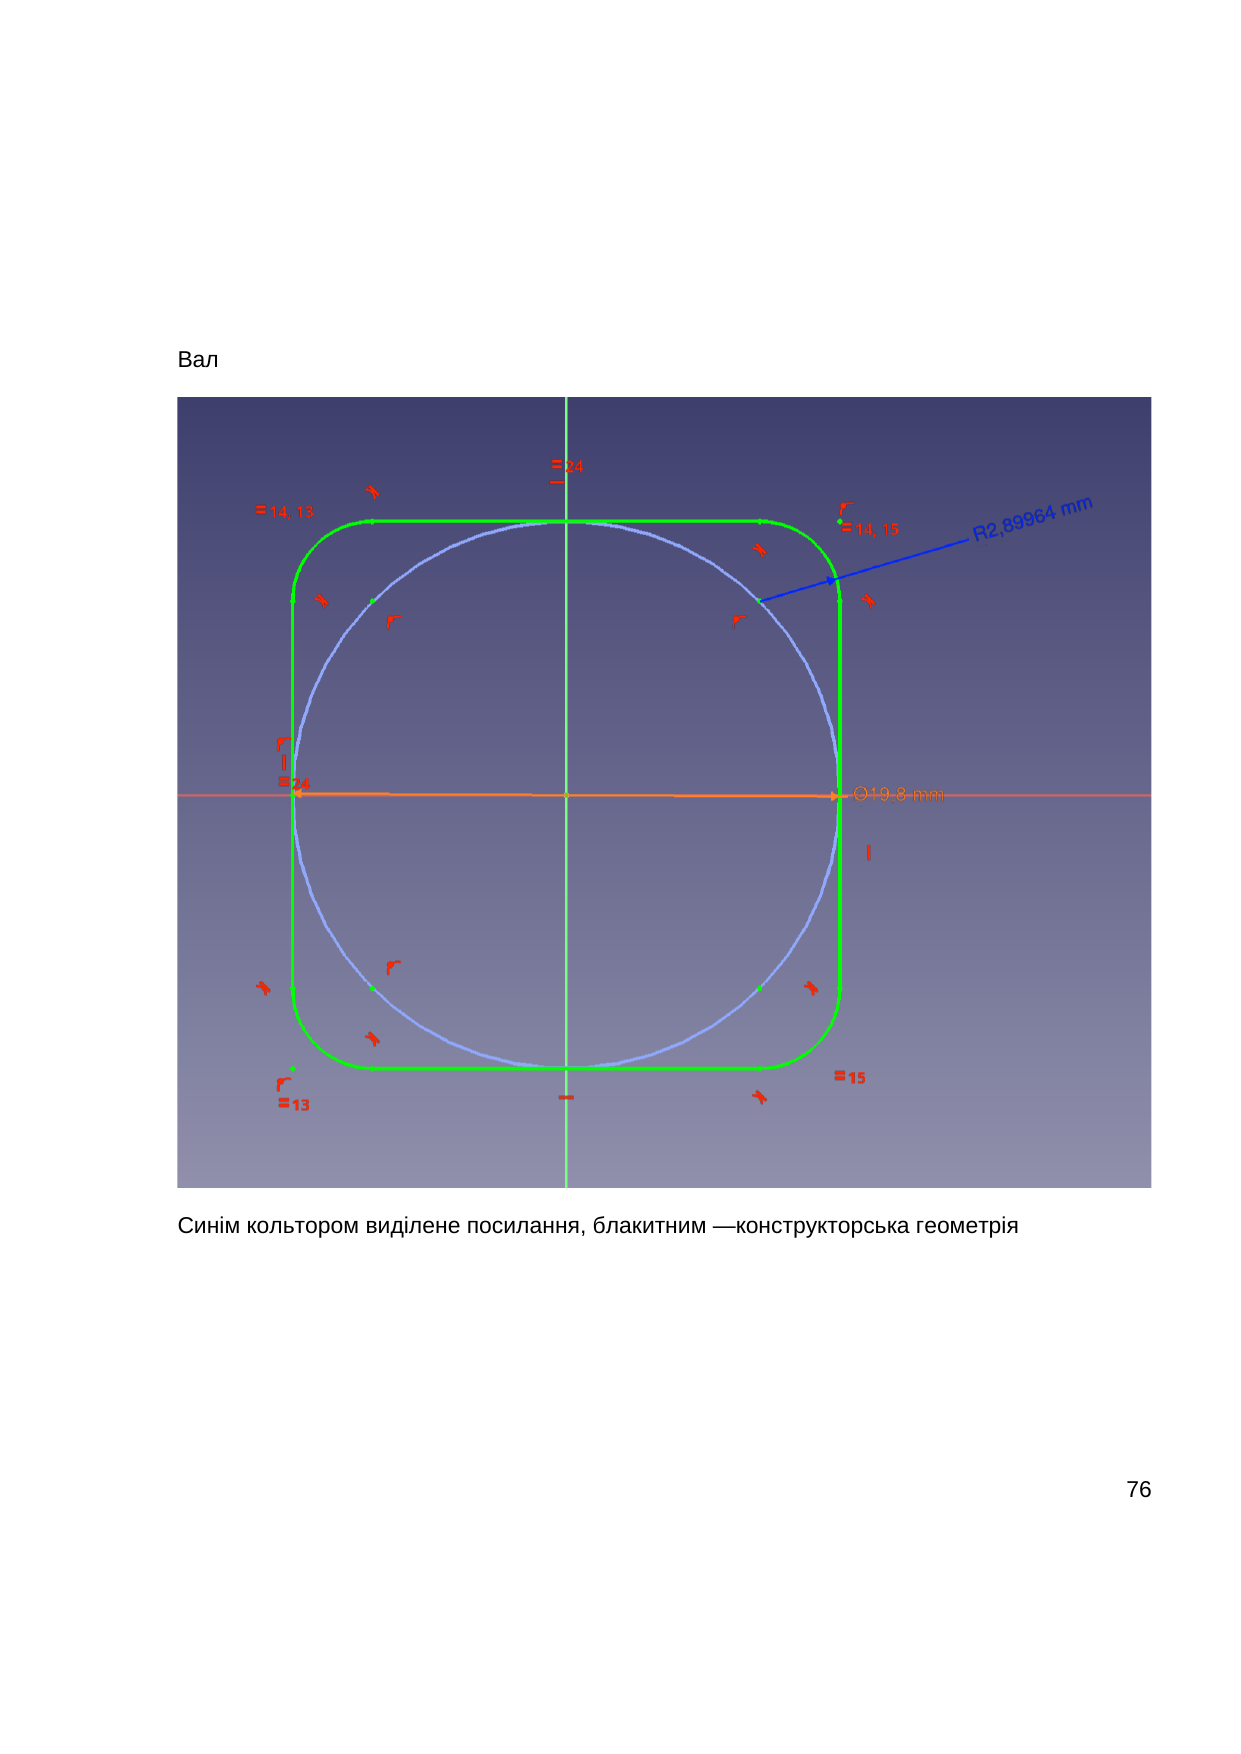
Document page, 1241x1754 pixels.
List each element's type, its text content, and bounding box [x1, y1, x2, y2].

text Вал [177, 346, 1152, 373]
text Синім кольтором виділене посилання, блакитним —конструкторська геометрія [177, 1212, 1152, 1239]
picture [177, 397, 1152, 1188]
